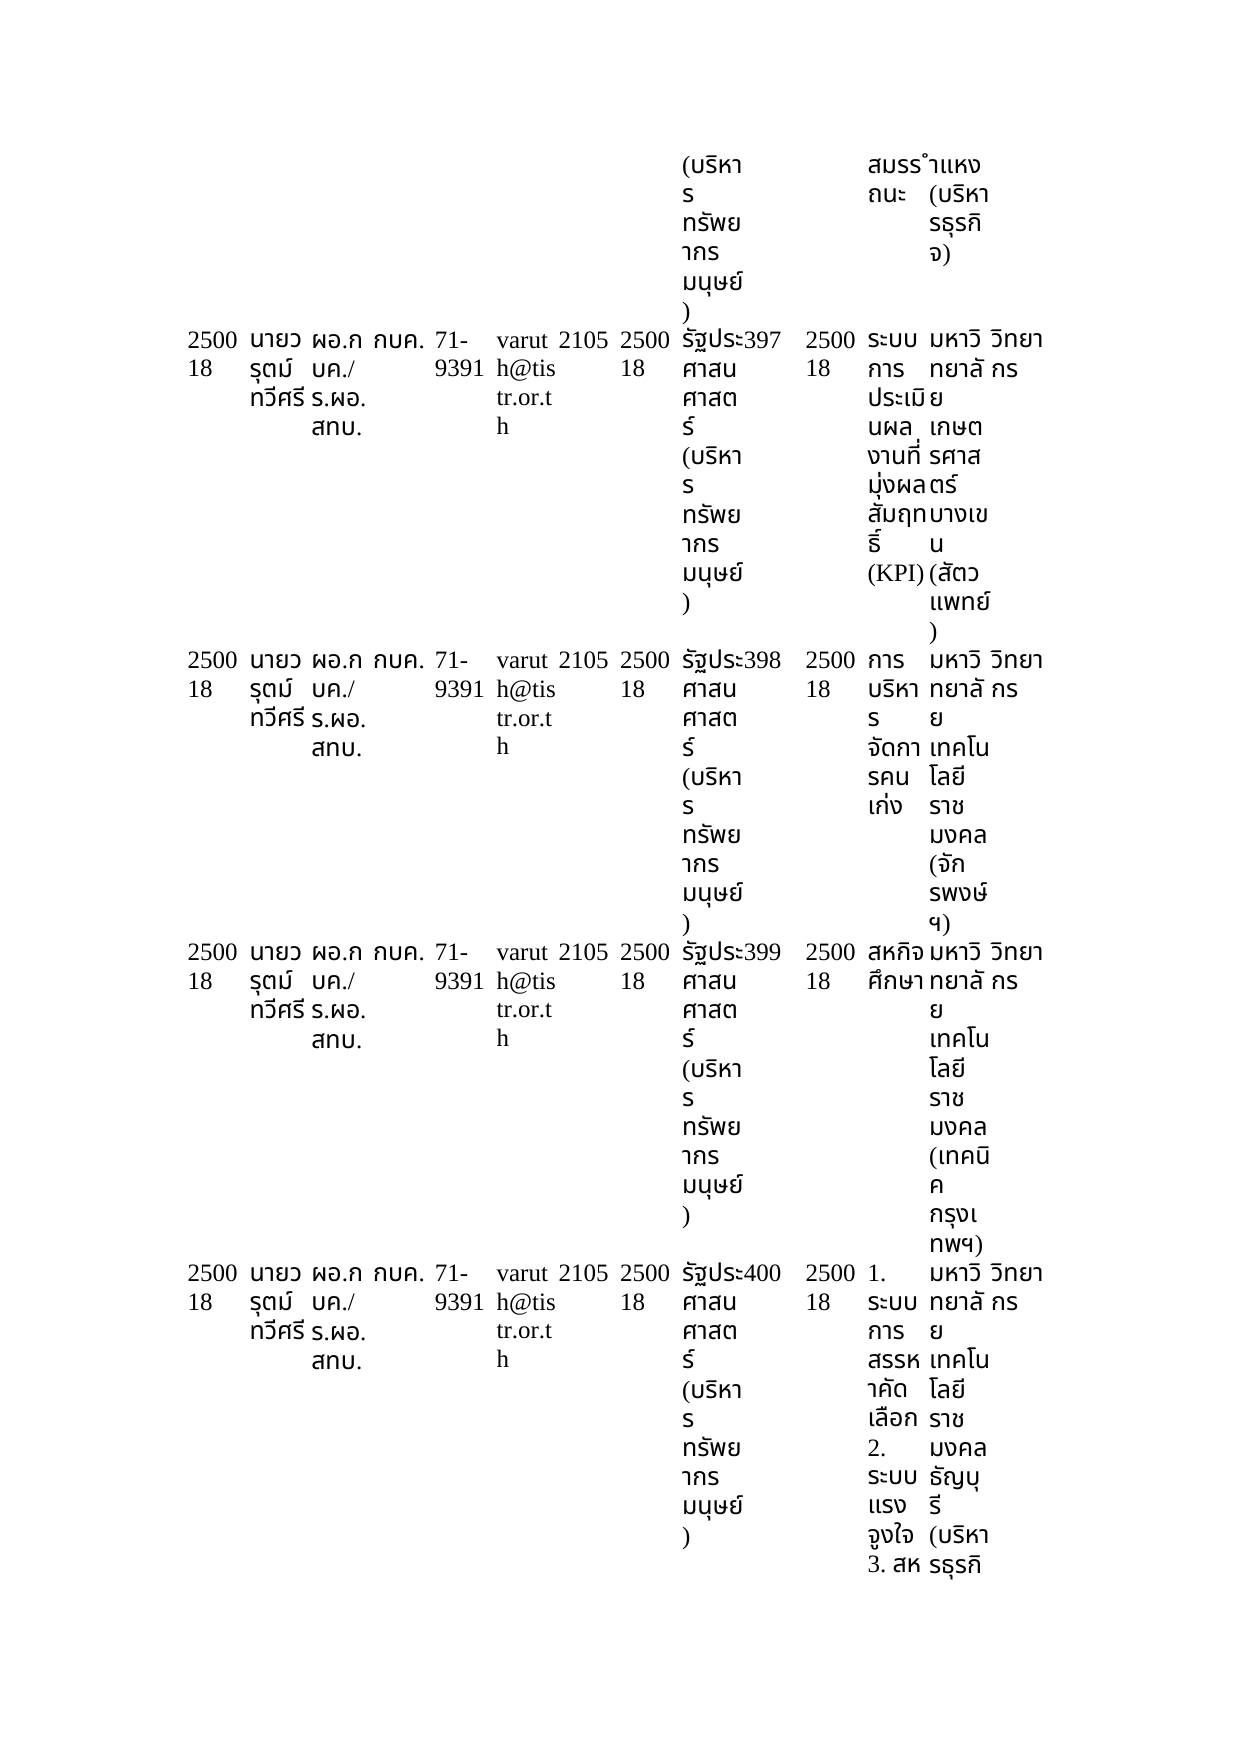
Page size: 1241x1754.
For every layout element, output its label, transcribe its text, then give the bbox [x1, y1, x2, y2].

table_cell กบค. [373, 937, 434, 1258]
table_cell 250018 [620, 1258, 682, 1579]
table_cell 2105 [558, 645, 620, 937]
table_cell วิทยากร [991, 645, 1053, 937]
table_cell [991, 150, 1053, 325]
table_cell นายวรุตม์ ทวีศรี [249, 1258, 311, 1579]
table_cell มหาวิทยาลัยเทคโนโลยีราชมงคล (จักรพงษ์ฯ) [929, 645, 991, 937]
table_cell 400 [744, 1258, 805, 1579]
table_cell วิทยากร [991, 1258, 1053, 1579]
table_cell 250018 [620, 937, 682, 1258]
table_cell 2105 [558, 325, 620, 645]
table_cell ผอ.กบค./ร.ผอ.สทบ. [311, 645, 373, 937]
table_cell [744, 150, 805, 325]
table_cell 250018 [805, 325, 867, 645]
table_cell รัฐประศาสนศาสตร์ (บริหารทรัพยากรมนุษย์) [682, 645, 743, 937]
table_cell [496, 150, 558, 325]
table_cell มหาวิทยาลัยเทคโนโลยีราชมงคล (เทคนิคกรุงเทพฯ) [929, 937, 991, 1258]
table_cell สมรรถนะ [867, 150, 929, 325]
table_cell รัฐประศาสนศาสตร์ (บริหารทรัพยากรมนุษย์) [682, 937, 743, 1258]
table_cell นายวรุตม์ ทวีศรี [249, 325, 311, 645]
table_cell 397 [744, 325, 805, 645]
table_cell varuth@tistr.or.th [496, 325, 558, 645]
table_cell กบค. [373, 325, 434, 645]
table_cell 71-9391 [435, 937, 496, 1258]
table_cell รัฐประศาสนศาสตร์ (บริหารทรัพยากรมนุษย์) [682, 1258, 743, 1579]
table_cell กบค. [373, 1258, 434, 1579]
table_cell ผอ.กบค./ร.ผอ.สทบ. [311, 937, 373, 1258]
table_cell 250018 [188, 937, 249, 1258]
table_cell มหาวิทยาลัยเกษตรศาสตร์ บางเขน (สัตวแพทย์) [929, 325, 991, 645]
table_cell 71-9391 [435, 1258, 496, 1579]
table_cell 250018 [805, 937, 867, 1258]
table_cell varuth@tistr.or.th [496, 645, 558, 937]
table_cell (บริหารทรัพยากรมนุษย์) [682, 150, 743, 325]
table_cell [620, 150, 682, 325]
table_cell [249, 150, 311, 325]
table_cell 250018 [805, 645, 867, 937]
table_cell รัฐประศาสนศาสตร์ (บริหารทรัพยากรมนุษย์) [682, 325, 743, 645]
table_cell สหกิจศึกษา [867, 937, 929, 1258]
table_cell 250018 [188, 1258, 249, 1579]
table_cell [188, 150, 249, 325]
table_cell วิทยากร [991, 325, 1053, 645]
table_cell 398 [744, 645, 805, 937]
table_cell การบริหารจัดการคนเก่ง [867, 645, 929, 937]
table_cell วิทยากร [991, 937, 1053, 1258]
table_cell 2105 [558, 937, 620, 1258]
table_cell กบค. [373, 645, 434, 937]
table_cell ผอ.กบค./ร.ผอ.สทบ. [311, 325, 373, 645]
table_cell นายวรุตม์ ทวีศรี [249, 937, 311, 1258]
table_cell varuth@tistr.or.th [496, 937, 558, 1258]
table_cell [805, 150, 867, 325]
table_cell [558, 150, 620, 325]
table_cell ระบบการประเมินผลงานที่มุ่งผลสัมฤทธิ์ (KPI) [867, 325, 929, 645]
table_cell 1. ระบบการสรรหาคัดเลือก 2. ระบบแรงจูงใจ 3. สห [867, 1258, 929, 1579]
table_cell 399 [744, 937, 805, 1258]
table_cell [311, 150, 373, 325]
table_cell ผอ.กบค./ร.ผอ.สทบ. [311, 1258, 373, 1579]
table_cell 250018 [620, 325, 682, 645]
table_cell 250018 [805, 1258, 867, 1579]
table_cell ำแหง (บริหารธุรกิจ) [929, 150, 991, 325]
table_cell 250018 [188, 645, 249, 937]
table_cell 250018 [188, 325, 249, 645]
table_cell 71-9391 [435, 325, 496, 645]
table_cell 250018 [620, 645, 682, 937]
table_cell [435, 150, 496, 325]
table_cell นายวรุตม์ ทวีศรี [249, 645, 311, 937]
table_cell 2105 [558, 1258, 620, 1579]
table_cell [373, 150, 434, 325]
table_cell 71-9391 [435, 645, 496, 937]
table_cell มหาวิทยาลัยเทคโนโลยีราชมงคลธัญบุรี (บริหารธุรกิ [929, 1258, 991, 1579]
table_cell varuth@tistr.or.th [496, 1258, 558, 1579]
